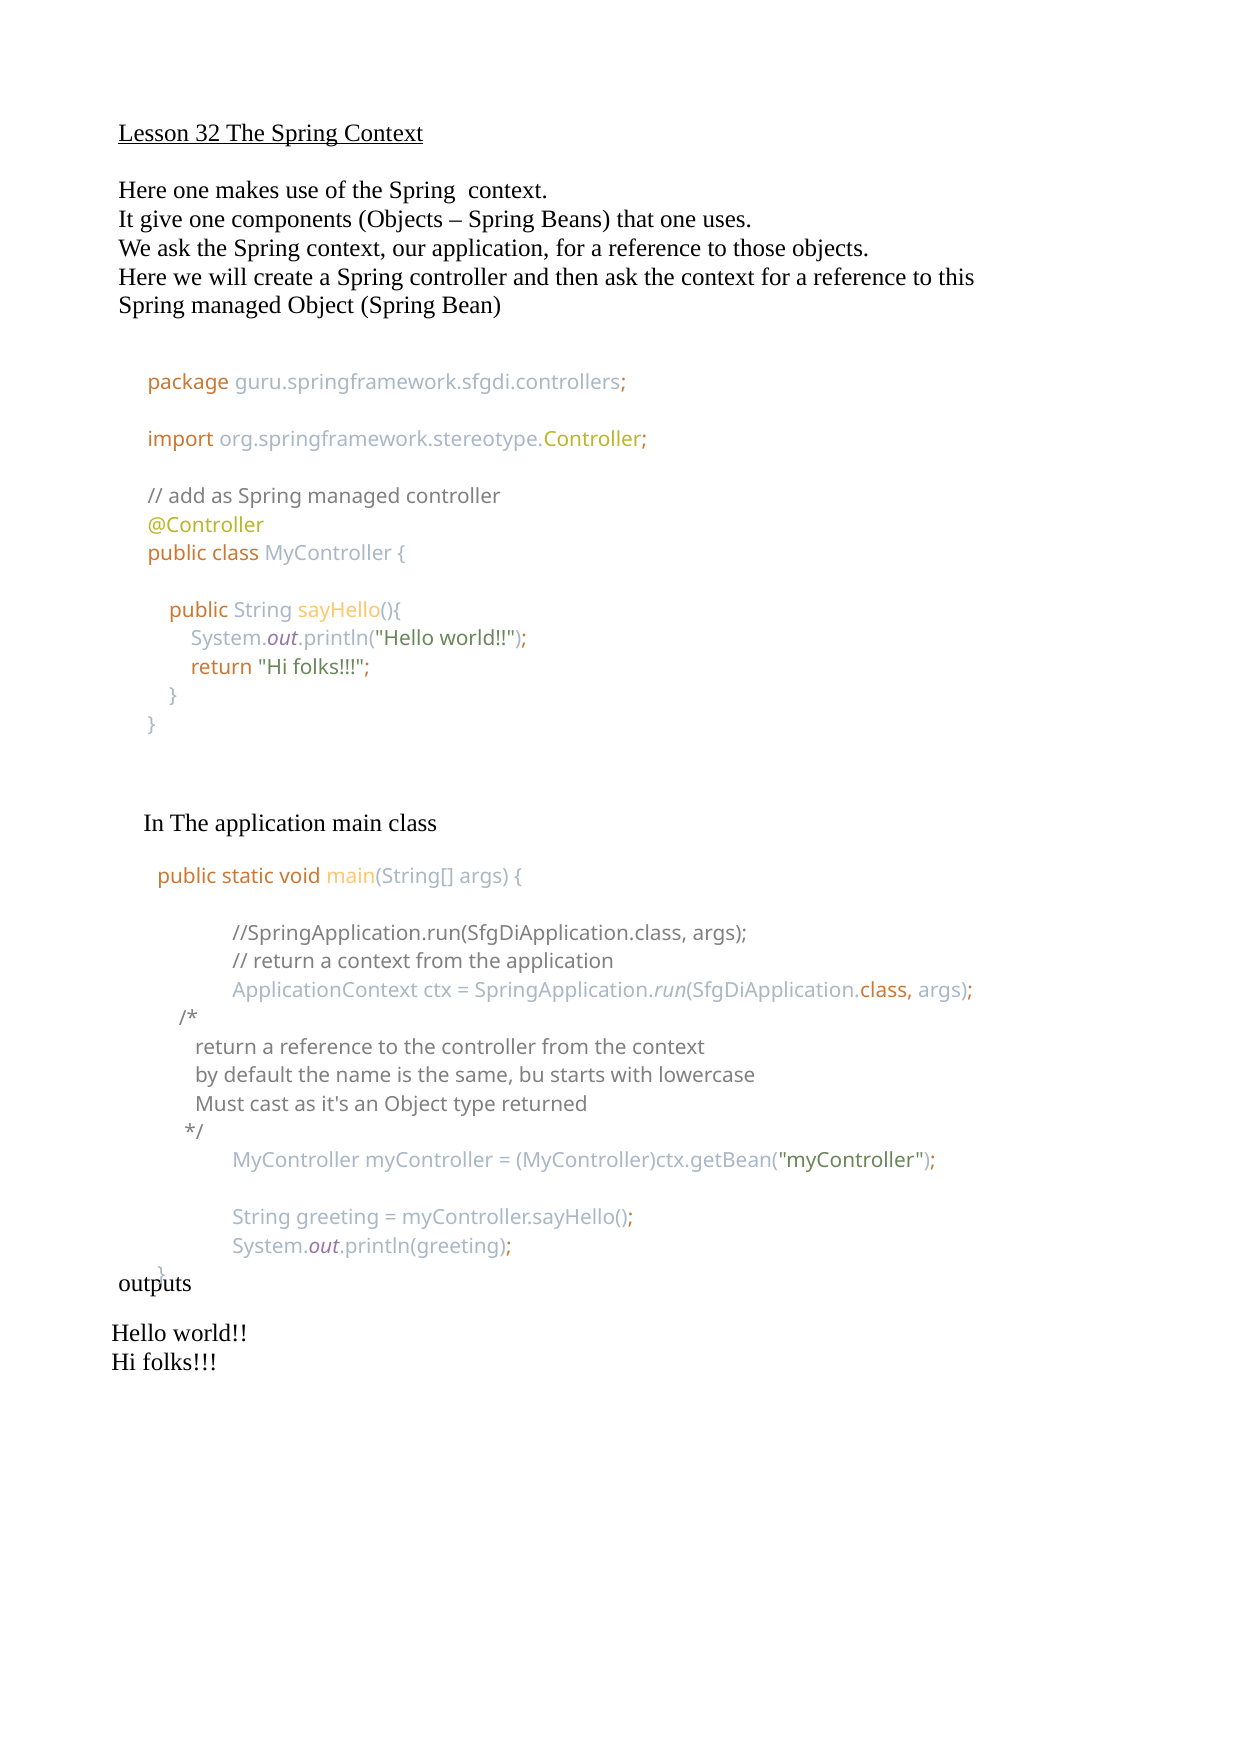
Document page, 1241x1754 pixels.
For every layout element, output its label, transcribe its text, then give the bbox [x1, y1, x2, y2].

text In The application main class [118, 808, 1122, 837]
text We ask the Spring context, our application, for a reference to those objects. [118, 233, 1122, 262]
text It give one components (Objects – Spring Beans) that one uses. [118, 204, 1122, 233]
text Here we will create a Spring controller and then ask the context for a reference to this [118, 262, 1122, 291]
text outputs [118, 1268, 1122, 1297]
text Spring managed Object (Spring Bean) [118, 291, 1122, 319]
text Lesson 32 The Spring Context [118, 118, 1122, 147]
text Here one makes use of the Spring context. [118, 176, 1122, 204]
